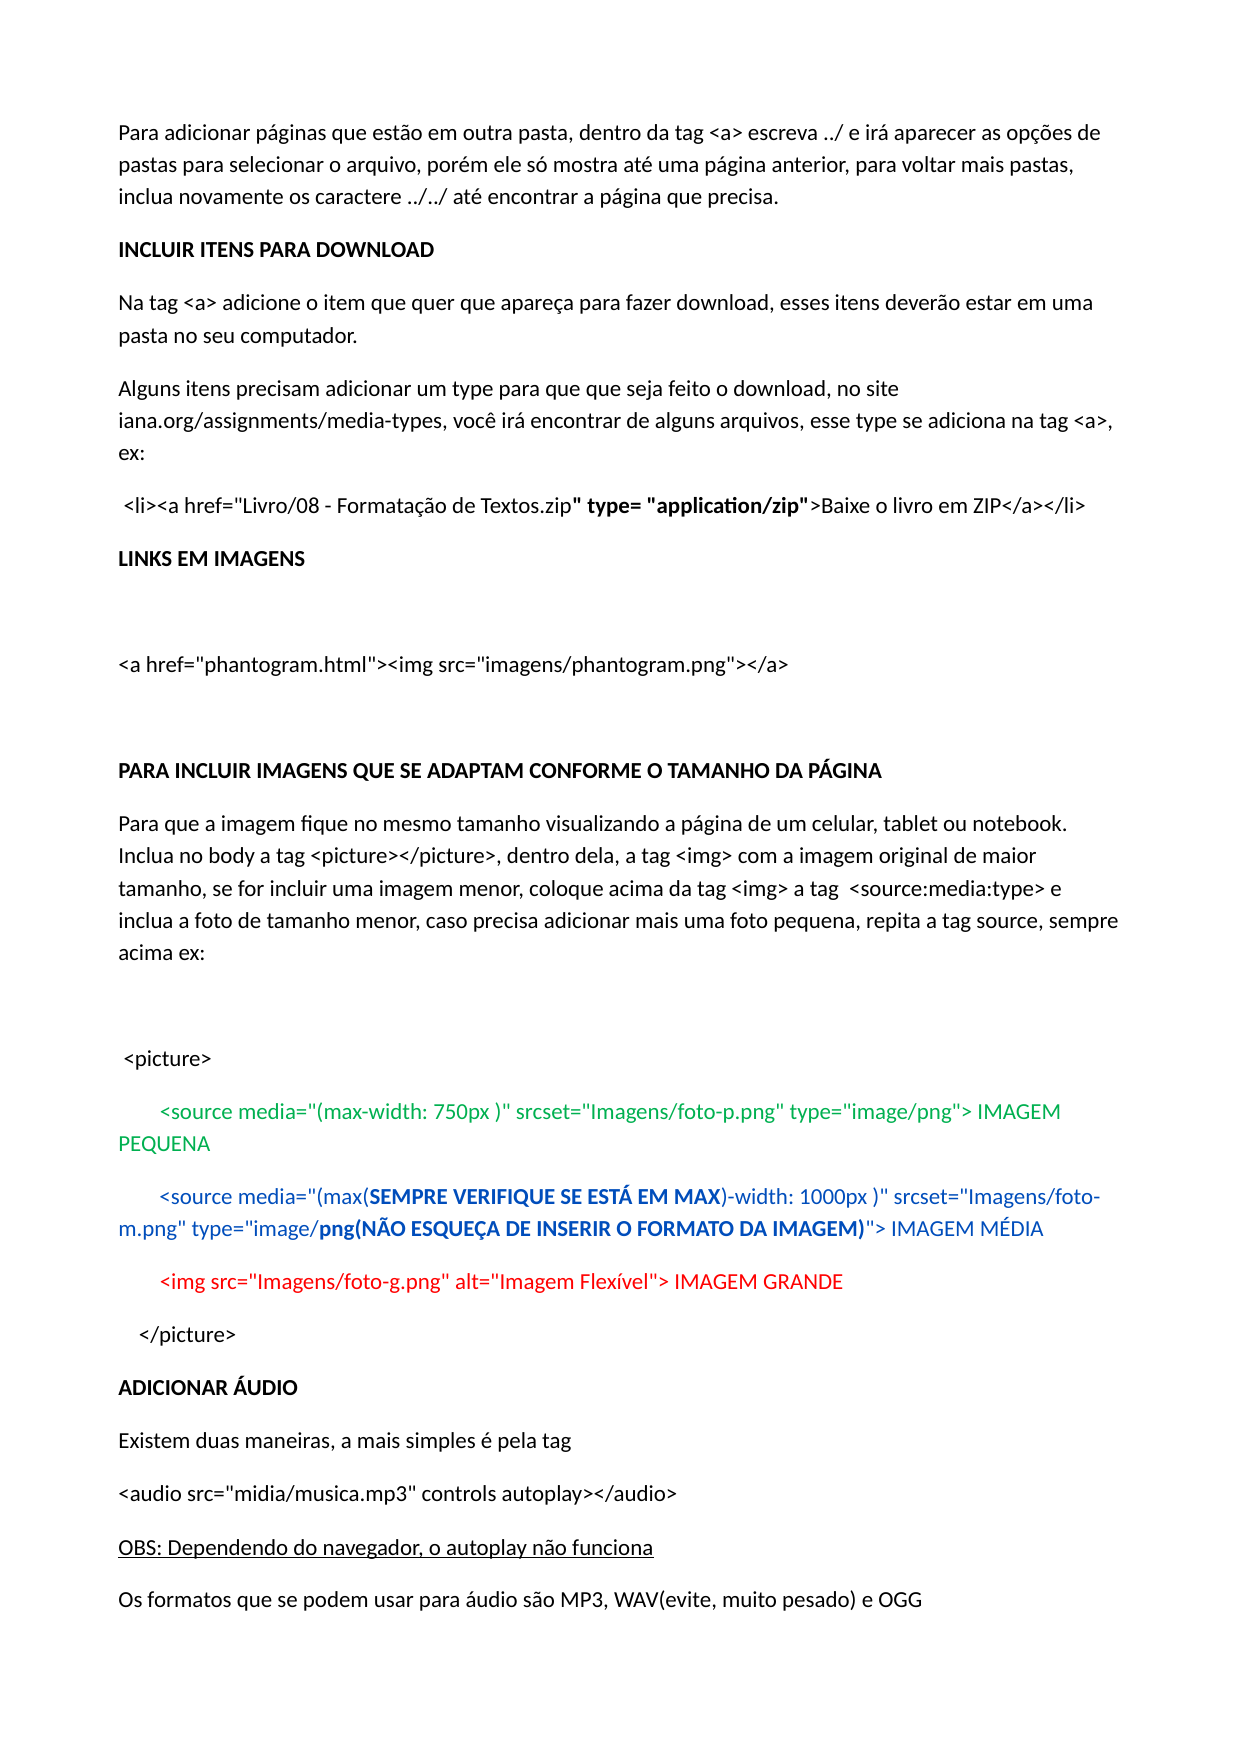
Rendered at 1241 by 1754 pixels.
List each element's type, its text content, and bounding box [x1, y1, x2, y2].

text Os formatos que se podem usar para áudio são MP3, WAV(evite, muito pesado) e OGG [118, 1586, 1122, 1614]
text INCLUIR ITENS PARA DOWNLOAD [118, 236, 1122, 263]
text <audio src="midia/musica.mp3" controls autoplay></audio> [118, 1479, 1122, 1508]
text Para que a imagem fique no mesmo tamanho visualizando a página de um celular, tablet ou notebook. Inclua no body a tag <picture></picture>, dentro dela, a tag <img> com a imagem original de maior tamanho, se for incluir uma imagem menor, coloque acima da tag <img> a tag <source:media:type> e inclua a foto de tamanho menor, caso precisa adicionar mais uma foto pequena, repita a tag source, sempre acima ex: [118, 809, 1122, 966]
text <source media="(max-width: 750px )" srcset="Imagens/foto-p.png" type="image/png"> IMAGEM PEQUENA [118, 1097, 1122, 1157]
text Existem duas maneiras, a mais simples é pela tag [118, 1427, 1122, 1454]
text <img src="Imagens/foto-g.png" alt="Imagem Flexível"> IMAGEM GRANDE [118, 1267, 1122, 1296]
text ADICIONAR ÁUDIO [118, 1373, 1122, 1402]
text <picture> [118, 1044, 1122, 1072]
text Alguns itens precisam adicionar um type para que que seja feito o download, no site iana.org/assignments/media-types, você irá encontrar de alguns arquivos, esse type se adiciona na tag <a>, ex: [118, 374, 1122, 466]
text Para adicionar páginas que estão em outra pasta, dentro da tag <a> escreva ../ e irá aparecer as opções de pastas para selecionar o arquivo, porém ele só mostra até uma página anterior, para voltar mais pastas, inclua novamente os caractere ../../ até encontrar a página que precisa. [118, 118, 1122, 211]
text </picture> [118, 1321, 1122, 1348]
text OBS: Dependendo do navegador, o autoplay não funciona [118, 1533, 1122, 1561]
text LINKS EM IMAGENS [118, 544, 1122, 572]
text <a href="phantogram.html"><img src="imagens/phantogram.png"></a> [118, 650, 1122, 678]
text Na tag <a> adicione o item que quer que apareça para fazer download, esses itens deverão estar em uma pasta no seu computador. [118, 288, 1122, 349]
text <source media="(max(SEMPRE VERIFIQUE SE ESTÁ EM MAX)-width: 1000px )" srcset="Imagens/foto-m.png" type="image/png(NÃO ESQUEÇA DE INSERIR O FORMATO DA IMAGEM)"> IMAGEM MÉDIA [118, 1182, 1122, 1242]
text <li><a href="Livro/08 - Formatação de Textos.zip" type= "application/zip">Baixe o livro em ZIP</a></li> [118, 491, 1122, 519]
text PARA INCLUIR IMAGENS QUE SE ADAPTAM CONFORME O TAMANHO DA PÁGINA [118, 756, 1122, 784]
